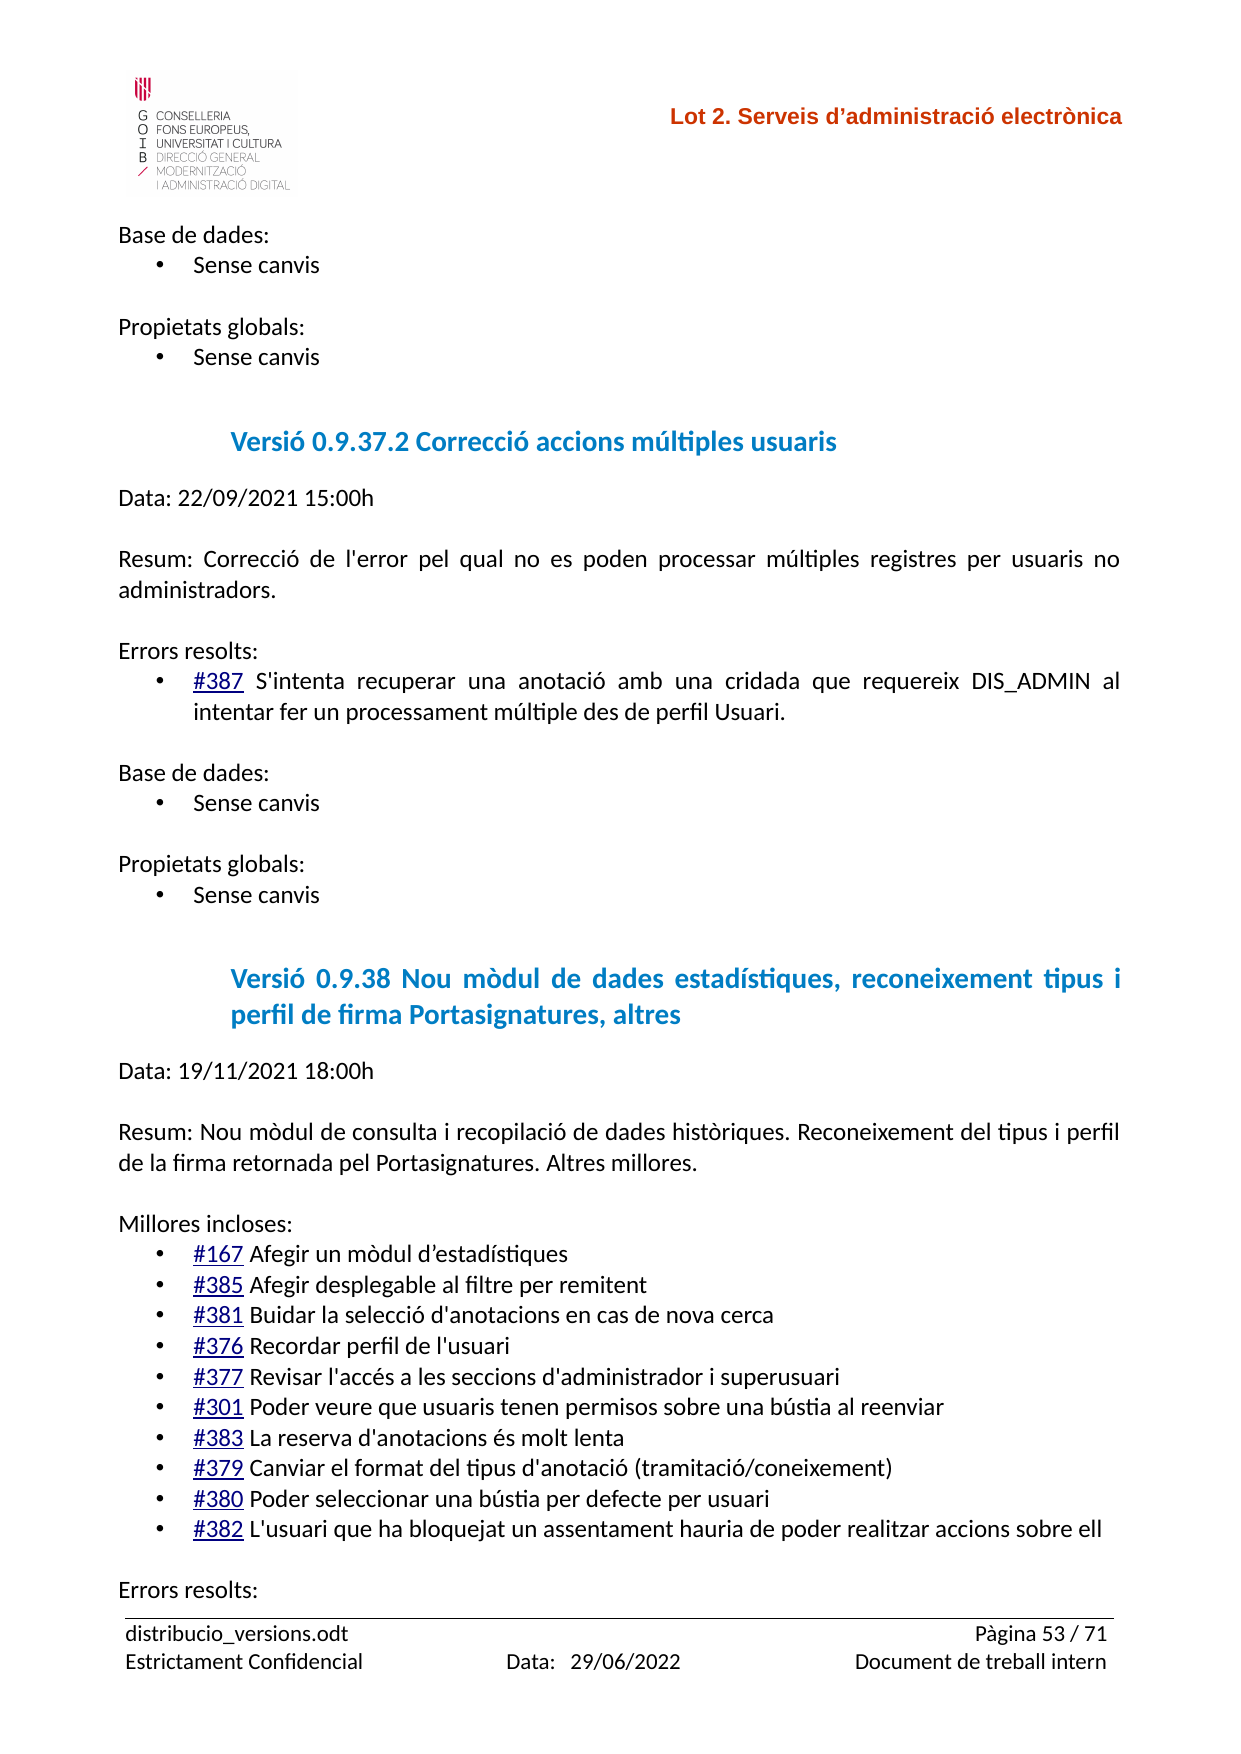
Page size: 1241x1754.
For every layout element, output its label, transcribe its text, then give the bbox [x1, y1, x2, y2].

subtitle Versió 0.9.37.2 Correcció accions múltiples usuaris [153, 423, 1122, 458]
list #301 Poder veure que usuaris tenen permisos sobre una bústia al reenviar [156, 1391, 1122, 1422]
list #379 Canviar el format del tipus d'anotació (tramitació/coneixement) [156, 1452, 1122, 1483]
list #383 La reserva d'anotacions és molt lenta [156, 1422, 1122, 1452]
list Sense canvis [156, 879, 1122, 909]
picture [126, 70, 299, 197]
text Base de dades: [118, 219, 1122, 250]
text Propietats globals: [118, 311, 1122, 341]
list Sense canvis [156, 250, 1122, 280]
list #381 Buidar la selecció d'anotacions en cas de nova cerca [156, 1300, 1122, 1330]
text Millores incloses: [118, 1208, 1122, 1239]
list #387 S'intenta recuperar una anotació amb una cridada que requereix DIS_ADMIN al intentar fer un processament múltiple des de perfil Usuari. [156, 665, 1122, 726]
text Resum: Correcció de l'error pel qual no es poden processar múltiples registres per usuaris no administradors. [118, 543, 1122, 604]
text Propietats globals: [118, 848, 1122, 879]
text Base de dades: [118, 757, 1122, 787]
text Data: 19/11/2021 18:00h [118, 1056, 1122, 1086]
list #376 Recordar perfil de l'usuari [156, 1330, 1122, 1361]
subtitle Versió 0.9.38 Nou mòdul de dades estadístiques, reconeixement tipus i perfil de firma Portasignatures, altres [153, 961, 1122, 1032]
text Resum: Nou mòdul de consulta i recopilació de dades històriques. Reconeixement del tipus i perfil de la firma retornada pel Portasignatures. Altres millores. [118, 1117, 1122, 1178]
list Sense canvis [156, 341, 1122, 372]
list #382 L'usuari que ha bloquejat un assentament hauria de poder realitzar accions sobre ell [156, 1513, 1122, 1544]
list Sense canvis [156, 787, 1122, 818]
text Errors resolts: [118, 635, 1122, 665]
list #380 Poder seleccionar una bústia per defecte per usuari [156, 1483, 1122, 1513]
list #167 Afegir un mòdul d’estadístiques [156, 1239, 1122, 1269]
text Data: 22/09/2021 15:00h [118, 482, 1122, 513]
list #377 Revisar l'accés a les seccions d'administrador i superusuari [156, 1361, 1122, 1391]
text Errors resolts: [118, 1574, 1122, 1605]
list #385 Afegir desplegable al filtre per remitent [156, 1269, 1122, 1300]
